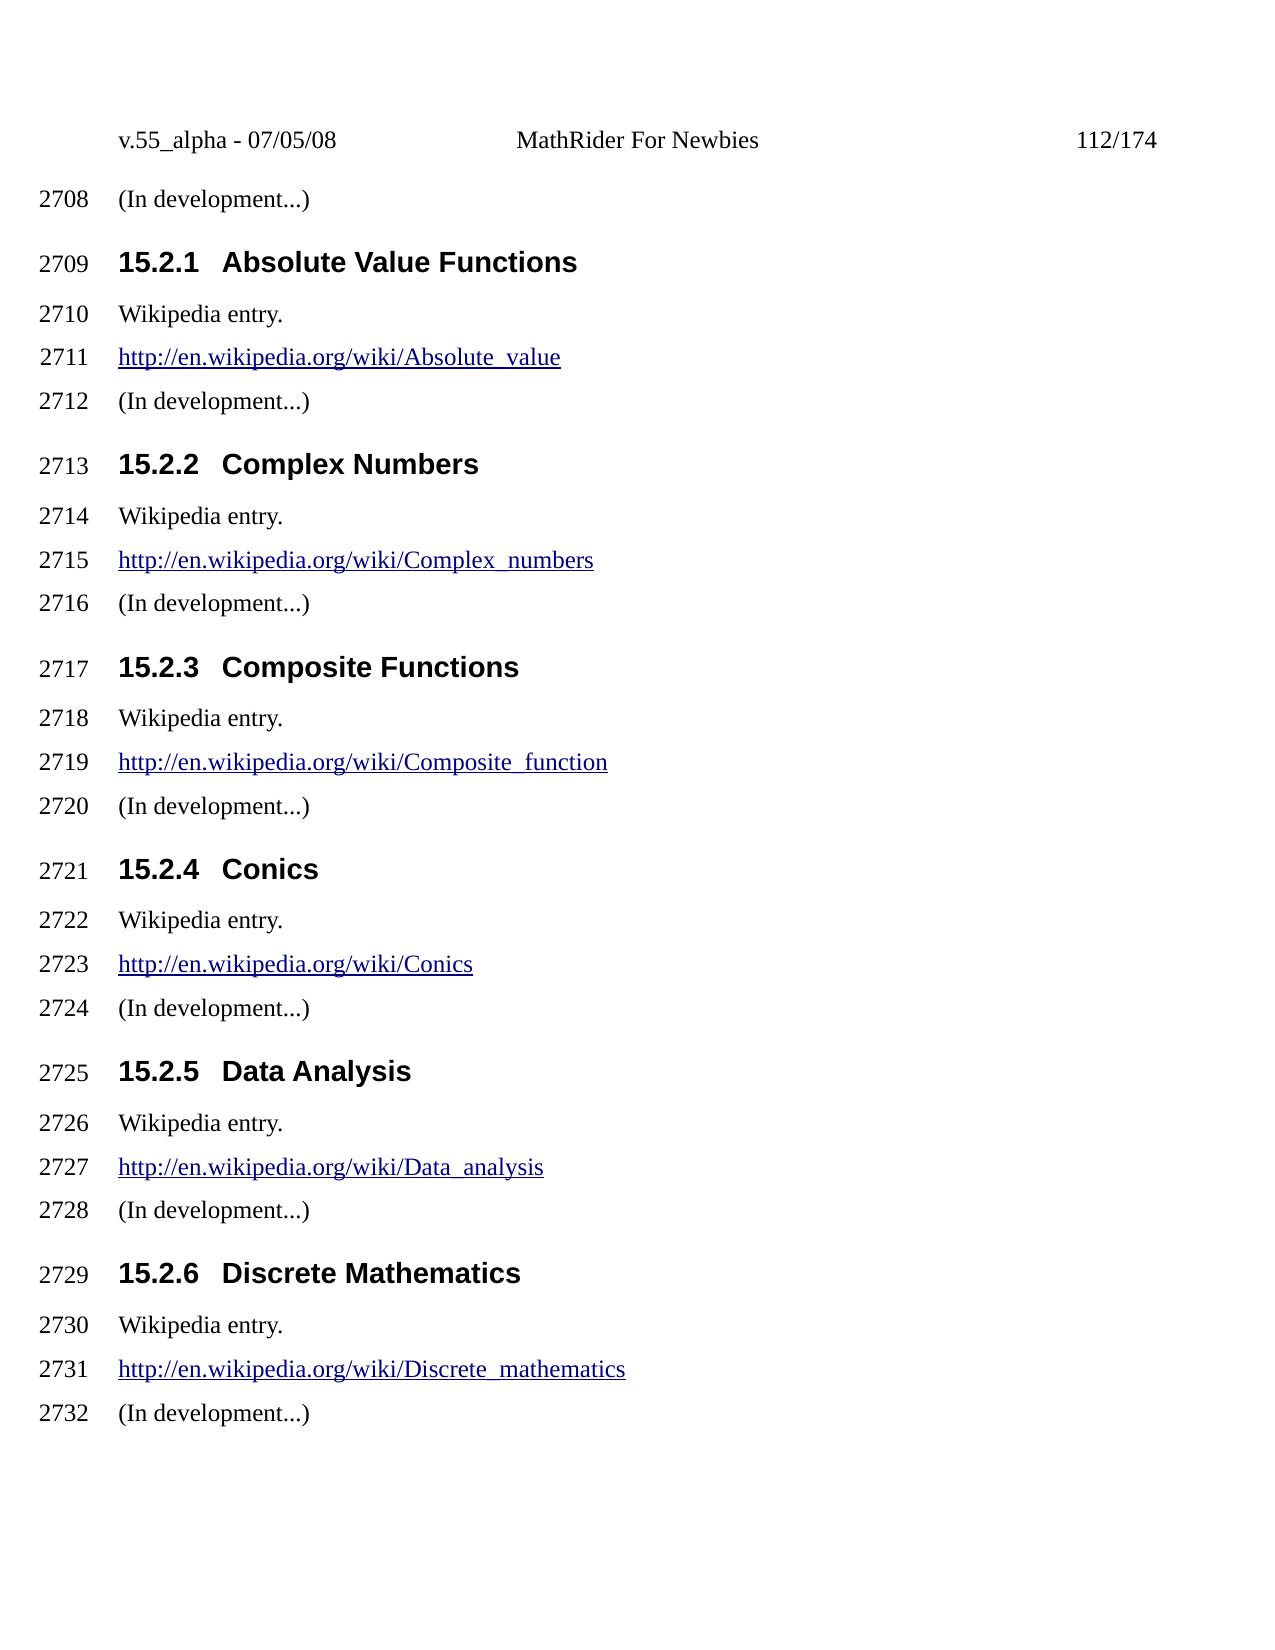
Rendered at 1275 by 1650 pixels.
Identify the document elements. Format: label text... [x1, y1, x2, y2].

text Wikipedia entry. [118, 703, 1157, 732]
text (In development...) [118, 184, 1157, 213]
subtitle Complex Numbers [118, 447, 1157, 481]
subtitle Absolute Value Functions [118, 245, 1157, 279]
text (In development...) [118, 791, 1157, 819]
text Wikipedia entry. [118, 1310, 1157, 1339]
text Wikipedia entry. [118, 1108, 1157, 1137]
text http://en.wikipedia.org/wiki/Composite_function [118, 747, 1157, 776]
text http://en.wikipedia.org/wiki/Data_analysis [118, 1152, 1157, 1180]
text (In development...) [118, 386, 1157, 415]
subtitle Composite Functions [118, 650, 1157, 683]
text (In development...) [118, 993, 1157, 1022]
text http://en.wikipedia.org/wiki/Conics [118, 949, 1157, 978]
text (In development...) [118, 1195, 1157, 1224]
text Wikipedia entry. [118, 299, 1157, 327]
subtitle Data Analysis [118, 1054, 1157, 1088]
text http://en.wikipedia.org/wiki/Complex_numbers [118, 545, 1157, 573]
text (In development...) [118, 588, 1157, 617]
subtitle Conics [118, 852, 1157, 886]
subtitle Discrete Mathematics [118, 1257, 1157, 1290]
text Wikipedia entry. [118, 906, 1157, 934]
text http://en.wikipedia.org/wiki/Absolute_value [118, 342, 1157, 371]
text (In development...) [118, 1398, 1157, 1426]
text http://en.wikipedia.org/wiki/Discrete_mathematics [118, 1354, 1157, 1383]
text Wikipedia entry. [118, 501, 1157, 530]
